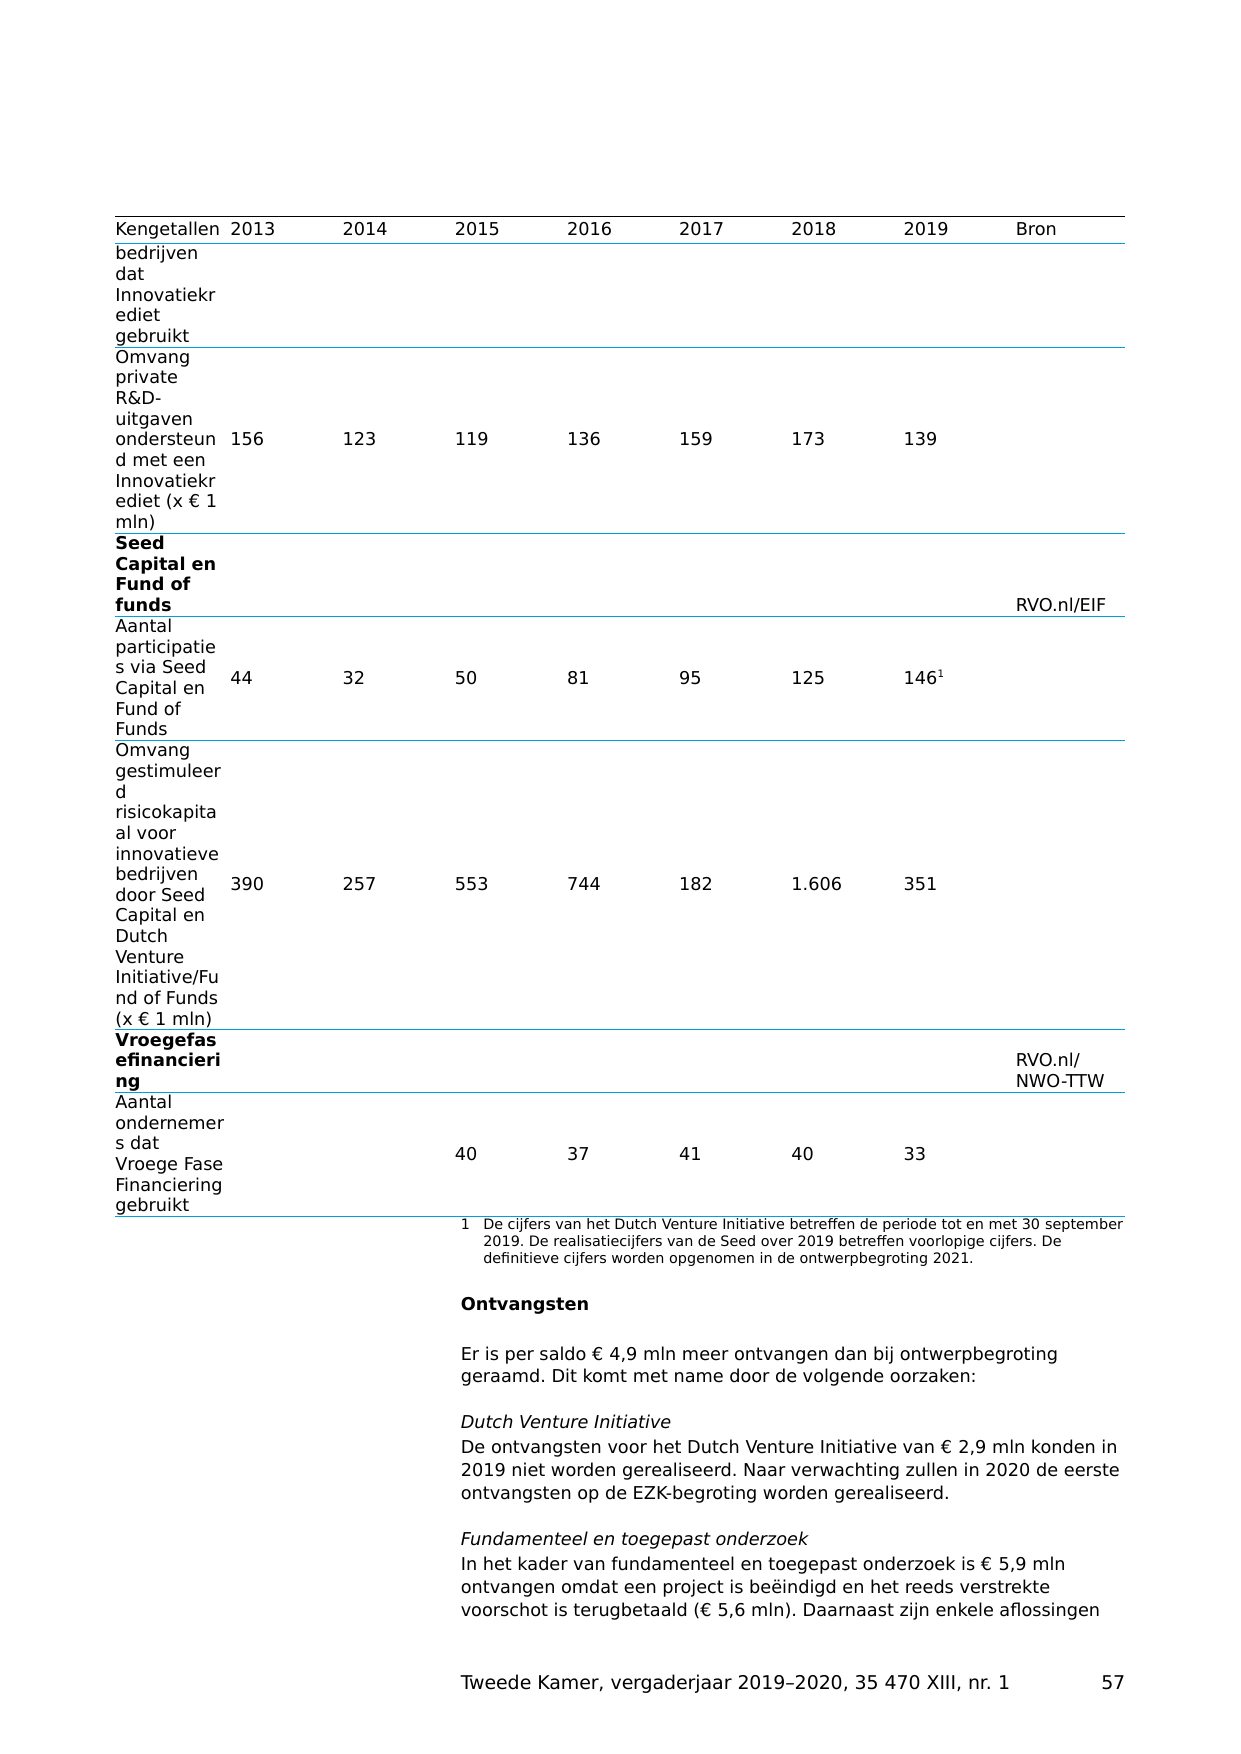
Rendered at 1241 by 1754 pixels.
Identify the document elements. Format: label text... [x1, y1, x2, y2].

table_cell [1013, 348, 1125, 532]
table_cell [340, 1030, 452, 1091]
table_cell [227, 1093, 339, 1216]
table_cell Aantal ondernemers dat Vroege Fase Financiering gebruikt [115, 1093, 227, 1216]
table_cell [227, 1030, 339, 1091]
table_cell [788, 1030, 900, 1091]
table_cell 2019 [900, 217, 1013, 243]
table_cell [564, 534, 676, 616]
text In het kader van fundamenteel en toegepast onderzoek is € 5,9 mln ontvangen omdat een project is beëindigd en het reeds verstrekte voorschot is terugbetaald (€ 5,6 mln). Daarnaast zijn enkele aflossingen [461, 1552, 1125, 1621]
table_cell 2017 [676, 217, 788, 243]
table_cell 182 [676, 741, 788, 1029]
table_cell [452, 244, 564, 346]
table_cell [340, 244, 452, 346]
table_cell [452, 534, 564, 616]
table_cell 40 [452, 1093, 564, 1216]
table_cell bedrijven dat Innovatiekrediet gebruikt [115, 244, 227, 346]
table_cell [788, 244, 900, 346]
table_cell [1013, 1093, 1125, 1216]
table_cell Seed Capital en Fund of funds [115, 534, 227, 616]
table_cell Bron [1013, 217, 1125, 243]
table_cell 95 [676, 617, 788, 740]
table_cell 173 [788, 348, 900, 532]
table_cell 136 [564, 348, 676, 532]
table_cell 119 [452, 348, 564, 532]
table_cell 159 [676, 348, 788, 532]
table_cell RVO.nl/EIF [1013, 534, 1125, 616]
table_cell 2016 [564, 217, 676, 243]
table_cell 33 [900, 1093, 1013, 1216]
text Dutch Venture Initiative [461, 1410, 1125, 1433]
table_cell Omvang private R&D-uitgaven ondersteund met een Innovatiekrediet (x € 1 mln) [115, 348, 227, 532]
table_cell [676, 534, 788, 616]
table_cell [1013, 617, 1125, 740]
table_cell 1.606 [788, 741, 900, 1029]
table_header Tabel 19 Kengetallen [115, 191, 1125, 216]
table_cell 139 [900, 348, 1013, 532]
table_cell [564, 1030, 676, 1091]
table_cell Omvang gestimuleerd risicokapitaal voor innovatieve bedrijven door Seed Capital en Dutch Venture Initiative/Fund of Funds (x € 1 mln) [115, 741, 227, 1029]
table_cell 44 [227, 617, 339, 740]
table_cell 50 [452, 617, 564, 740]
table_cell 351 [900, 741, 1013, 1029]
table_cell Kengetallen [115, 217, 227, 243]
table_cell 744 [564, 741, 676, 1029]
table_cell [900, 534, 1013, 616]
text De ontvangsten voor het Dutch Venture Initiative van € 2,9 mln konden in 2019 niet worden gerealiseerd. Naar verwachting zullen in 2020 de eerste ontvangsten op de EZK-begroting worden gerealiseerd. [461, 1435, 1125, 1504]
table_cell 156 [227, 348, 339, 532]
table_cell [340, 534, 452, 616]
table_cell [788, 534, 900, 616]
table_cell 37 [564, 1093, 676, 1216]
table_cell [227, 534, 339, 616]
table_cell [676, 1030, 788, 1091]
text Fundamenteel en toegepast onderzoek [461, 1527, 1125, 1550]
table_cell RVO.nl/ NWO-TTW [1013, 1030, 1125, 1091]
table_cell 390 [227, 741, 339, 1029]
table_cell 2014 [340, 217, 452, 243]
table_cell [1013, 741, 1125, 1029]
table_cell Aantal participaties via Seed Capital en Fund of Funds [115, 617, 227, 740]
table_cell [1013, 244, 1125, 346]
table_cell [564, 244, 676, 346]
table_cell [227, 244, 339, 346]
table_cell 125 [788, 617, 900, 740]
table_cell [900, 244, 1013, 346]
text Er is per saldo € 4,9 mln meer ontvangen dan bij ontwerpbegroting geraamd. Dit komt met name door de volgende oorzaken: [461, 1342, 1125, 1387]
table_cell 1461 [900, 617, 1013, 740]
list De cijfers van het Dutch Venture Initiative betreffen de periode tot en met 30 september 2019. De realisatiecijfers van de Seed over 2019 betreffen voorlopige cijfers. De definitieve cijfers worden opgenomen in de ontwerpbegroting 2021. [461, 1217, 1125, 1267]
table_cell 2018 [788, 217, 900, 243]
table_cell 40 [788, 1093, 900, 1216]
table_cell 81 [564, 617, 676, 740]
table_cell 2015 [452, 217, 564, 243]
table_cell 32 [340, 617, 452, 740]
table_cell 2013 [227, 217, 339, 243]
table_cell [676, 244, 788, 346]
table_cell 123 [340, 348, 452, 532]
text Ontvangsten [461, 1292, 1125, 1314]
table_cell [340, 1093, 452, 1216]
table_cell Vroegefasefinanciering [115, 1030, 227, 1091]
table_cell [900, 1030, 1013, 1091]
table_cell 553 [452, 741, 564, 1029]
table_cell 41 [676, 1093, 788, 1216]
table_cell [452, 1030, 564, 1091]
table_cell 257 [340, 741, 452, 1029]
